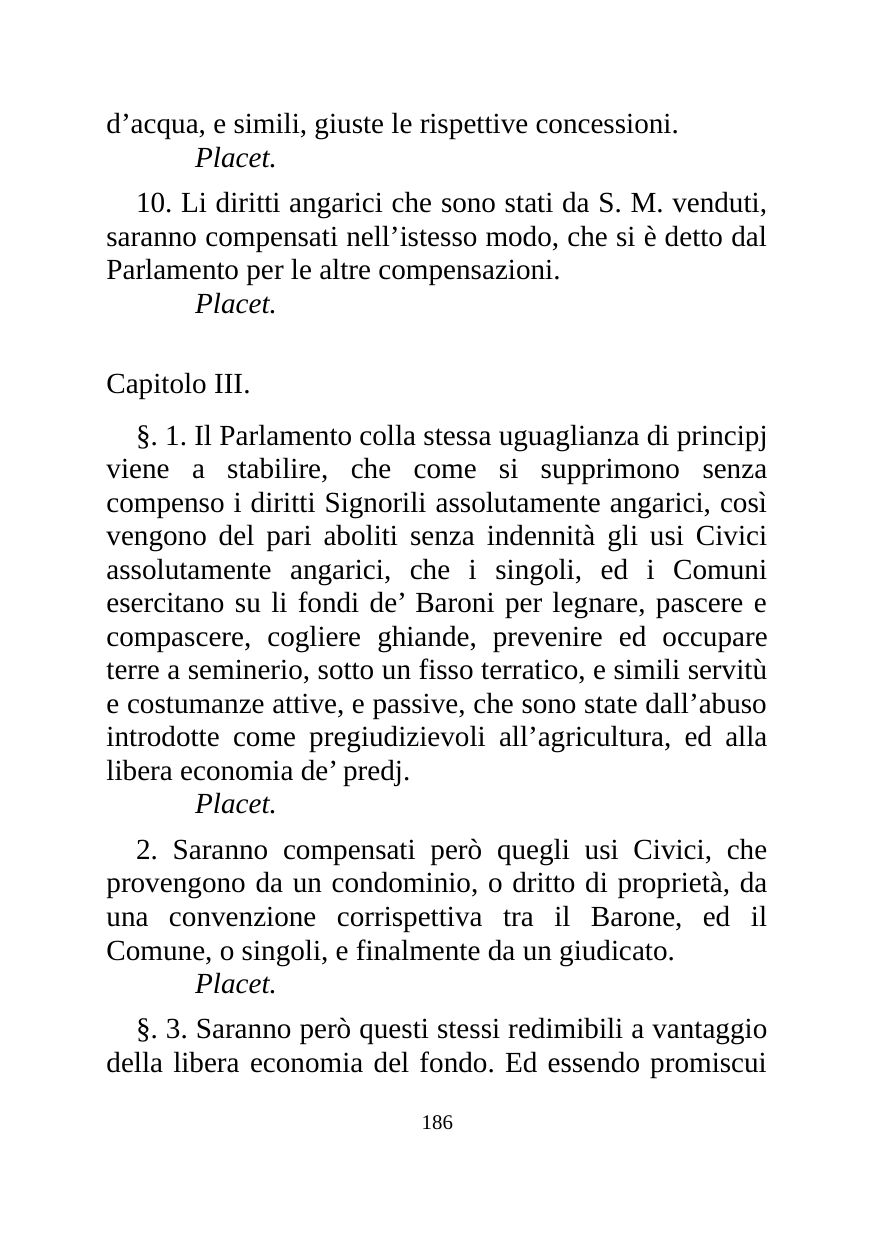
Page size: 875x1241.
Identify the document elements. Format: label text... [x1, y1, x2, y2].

text 2. Saranno compensati però quegli usi Civici, che provengono da un condominio, o dritto di proprietà, da una convenzione corrispettiva tra il Barone, ed il Comune, o singoli, e finalmente da un giudicato. [106, 832, 768, 966]
text 10. Li diritti angarici che sono stati da S. M. venduti, saranno compensati nell’istesso modo, che si è detto dal Parlamento per le altre compensazioni. [106, 185, 768, 286]
text d’acqua, e simili, giuste le rispettive concessioni. [106, 106, 768, 140]
text Placet. [195, 286, 768, 319]
text Placet. [195, 966, 768, 1000]
text Placet. [195, 140, 768, 173]
text §. 1. Il Parlamento colla stessa uguaglianza di principj viene a stabilire, che come si supprimono senza compenso i diritti Signorili assolutamente angarici, così vengono del pari aboliti senza indennità gli usi Civici assolutamente angarici, che i singoli, ed i Comuni esercitano su li fondi de’ Baroni per legnare, pascere e compascere, cogliere ghiande, prevenire ed occupare terre a seminerio, sotto un fisso terratico, e simili servitù e costumanze attive, e passive, che sono state dall’abuso introdotte come pregiudizievoli all’agricultura, ed alla libera economia de’ predj. [106, 418, 768, 787]
subtitle Capitolo III. [106, 366, 768, 400]
text §. 3. Saranno però questi stessi redimibili a vantaggio della libera economia del fondo. Ed essendo promiscui [106, 1011, 768, 1078]
text Placet. [195, 787, 768, 820]
